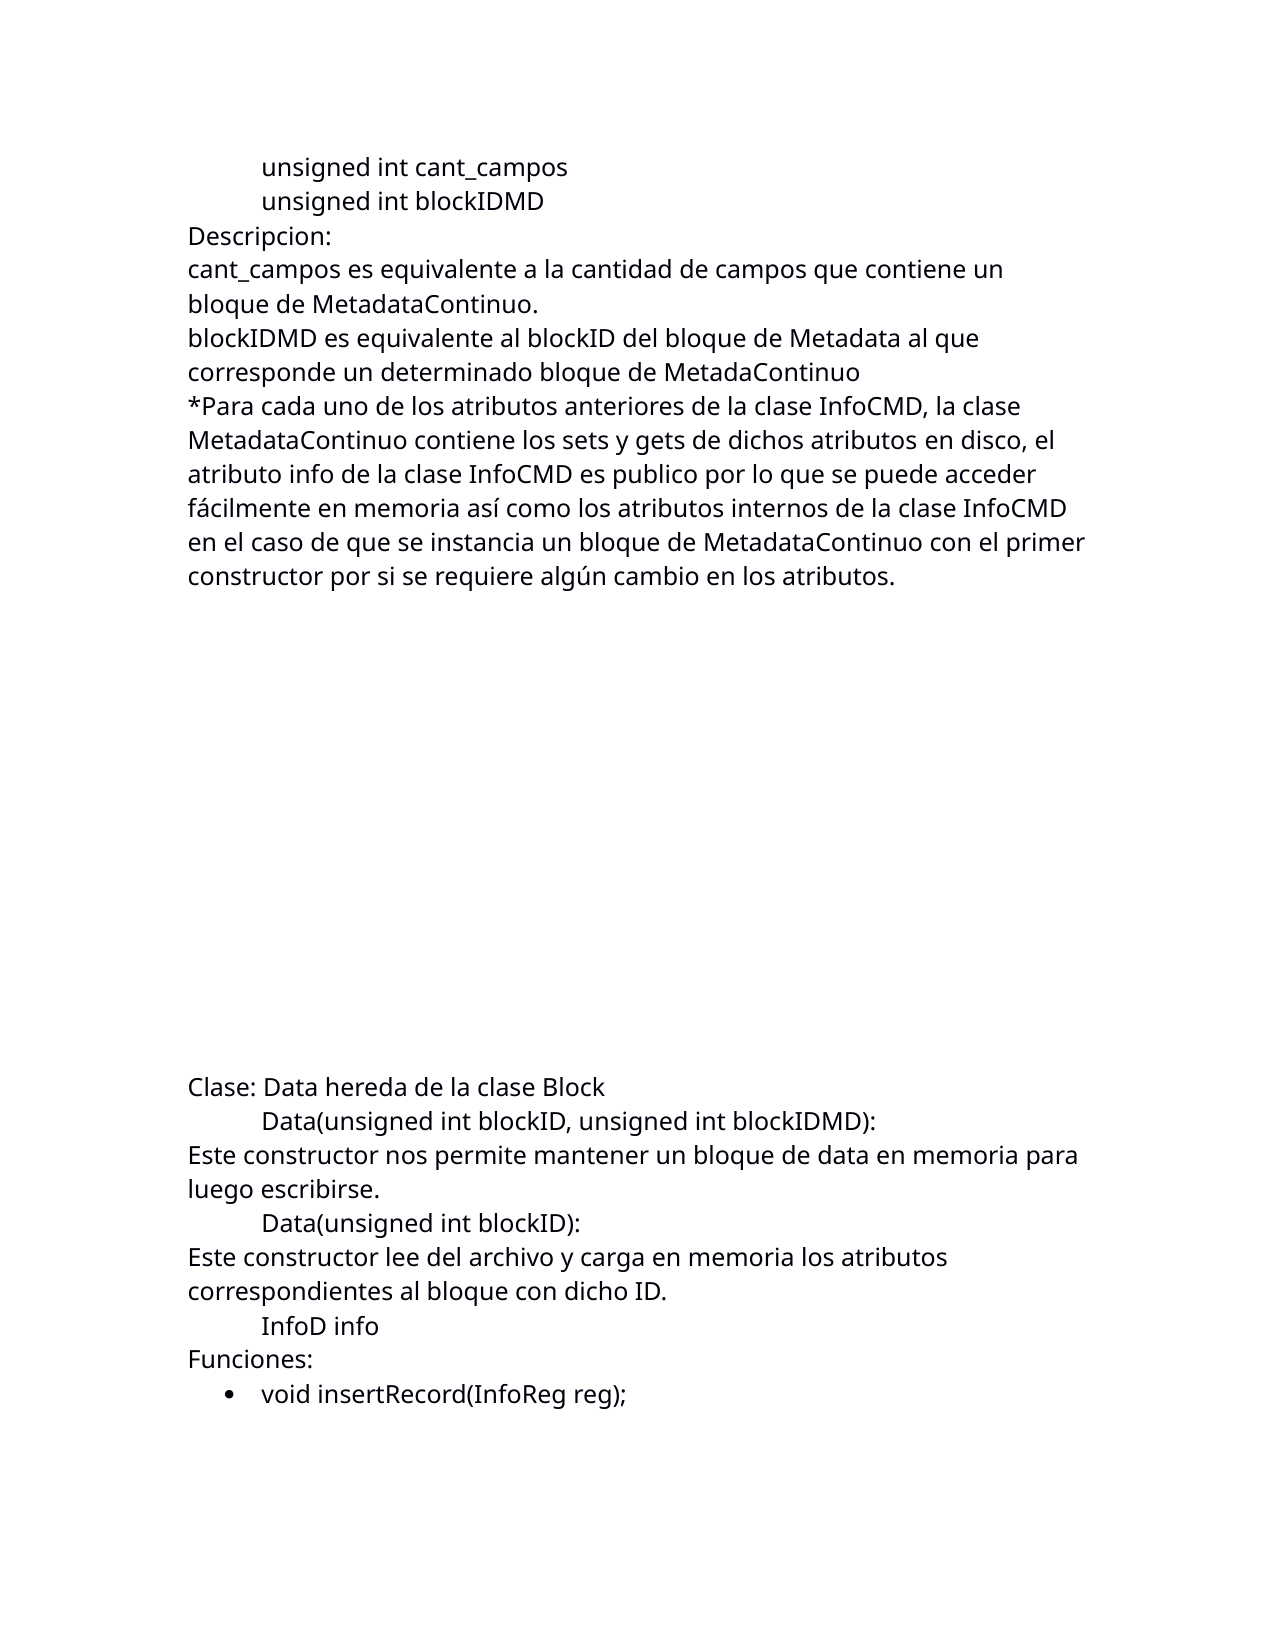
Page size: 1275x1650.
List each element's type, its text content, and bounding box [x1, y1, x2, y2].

text Data(unsigned int blockID, unsigned int blockIDMD): [187, 1104, 1087, 1138]
text unsigned int cant_campos [187, 150, 1087, 184]
text unsigned int blockIDMD [187, 184, 1087, 218]
text Descripcion: [187, 218, 1087, 252]
text blockIDMD es equivalente al blockID del bloque de Metadata al que corresponde un determinado bloque de MetadaContinuo [187, 320, 1087, 388]
text *Para cada uno de los atributos anteriores de la clase InfoCMD, la clase MetadataContinuo contiene los sets y gets de dichos atributos en disco, el atributo info de la clase InfoCMD es publico por lo que se puede acceder fácilmente en memoria así como los atributos internos de la clase InfoCMD en el caso de que se instancia un bloque de MetadataContinuo con el primer constructor por si se requiere algún cambio en los atributos. [187, 388, 1087, 593]
text cant_campos es equivalente a la cantidad de campos que contiene un bloque de MetadataContinuo. [187, 252, 1087, 320]
text Clase: Data hereda de la clase Block [187, 1070, 1087, 1104]
text Este constructor nos permite mantener un bloque de data en memoria para luego escribirse. [187, 1138, 1087, 1206]
text InfoD info [187, 1308, 1087, 1342]
list void insertRecord(InfoReg reg); [225, 1376, 1087, 1410]
text Este constructor lee del archivo y carga en memoria los atributos correspondientes al bloque con dicho ID. [187, 1240, 1087, 1308]
text Data(unsigned int blockID): [187, 1206, 1087, 1240]
text Funciones: [187, 1342, 1087, 1376]
